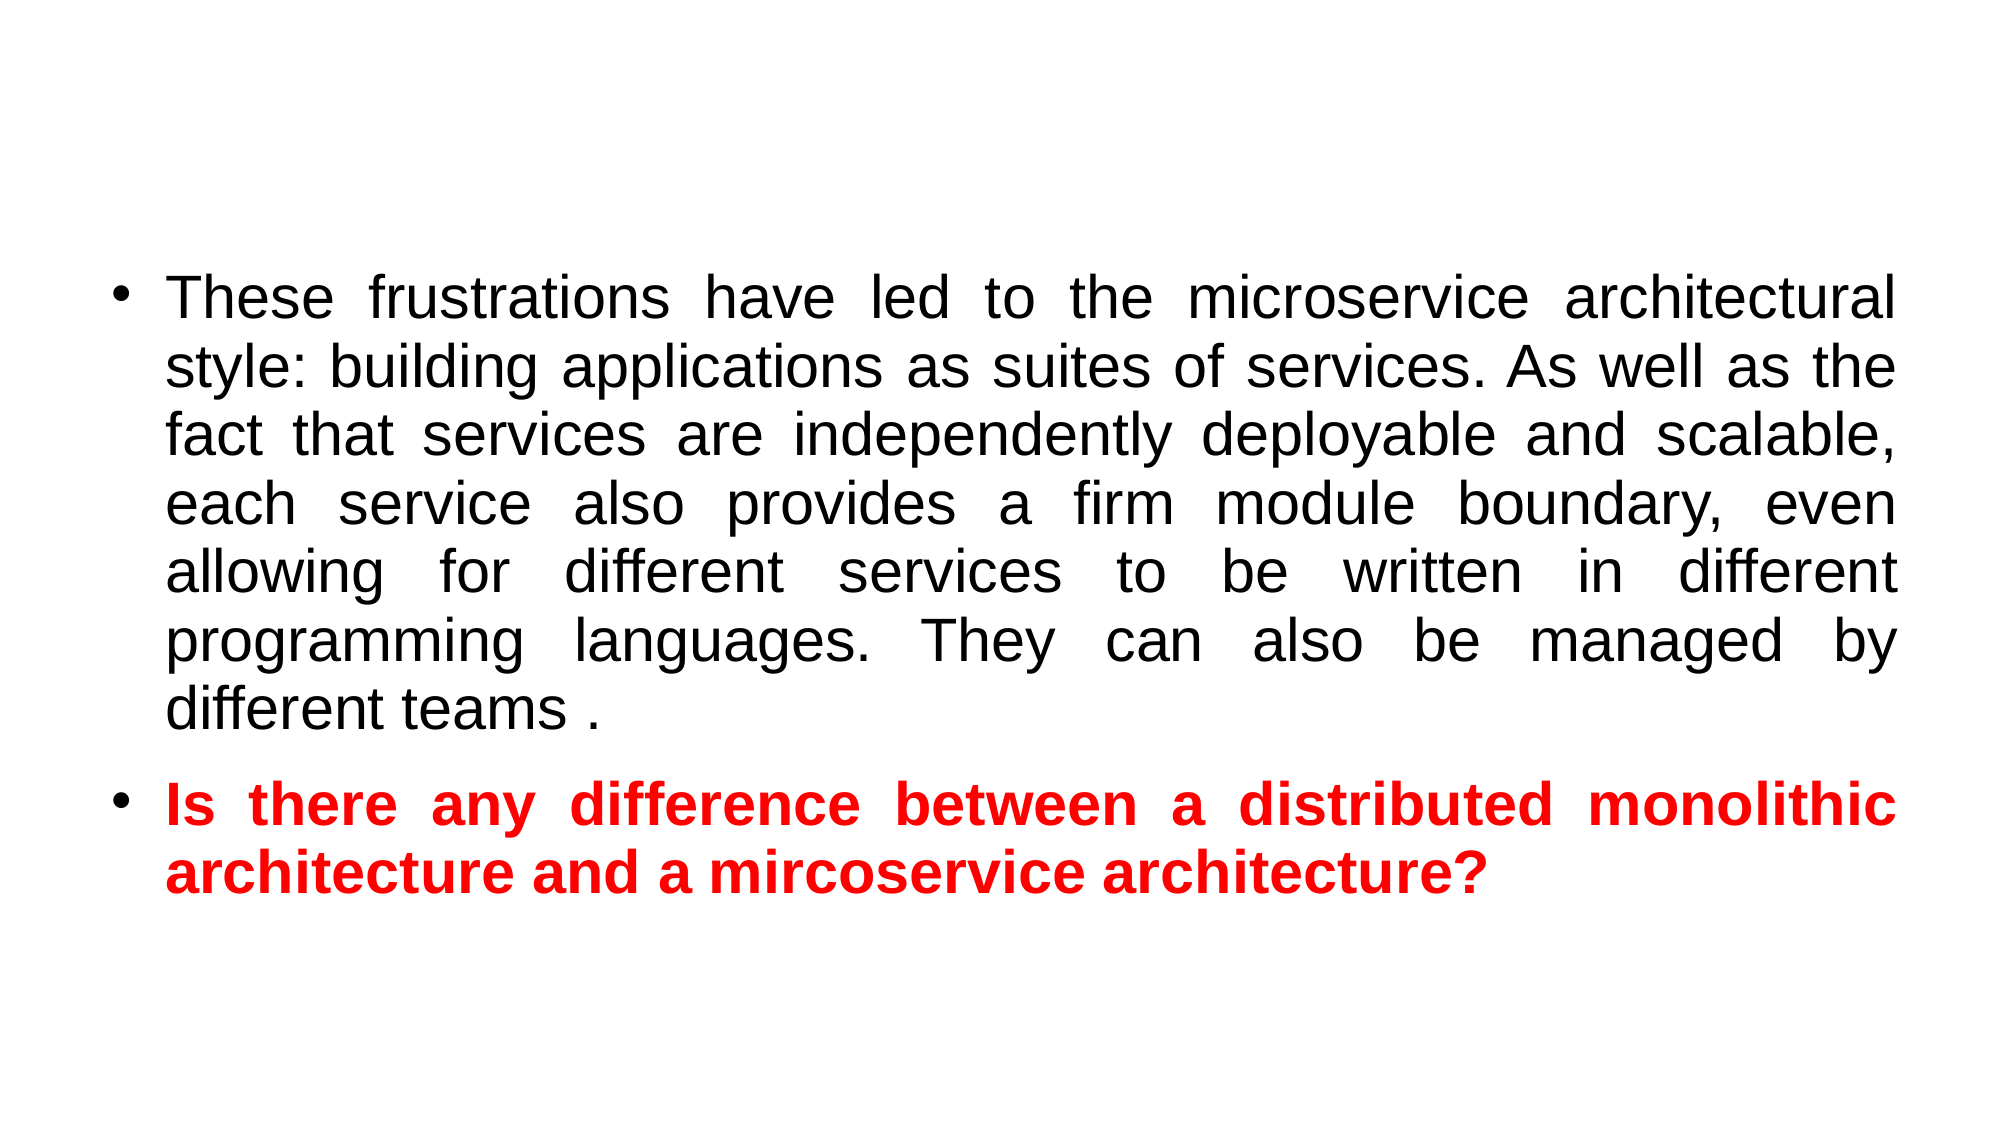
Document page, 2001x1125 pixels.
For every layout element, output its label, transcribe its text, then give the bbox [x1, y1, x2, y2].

list These frustrations have led to the microservice architectural style: building applications as suites of services. As well as the fact that services are independently deployable and scalable, each service also provides a firm module boundary, even allowing for different services to be written in different programming languages. They can also be managed by different teams . Is there any difference between a distributed monolithic architecture and a mircoservice architecture? [99, 263, 1900, 916]
